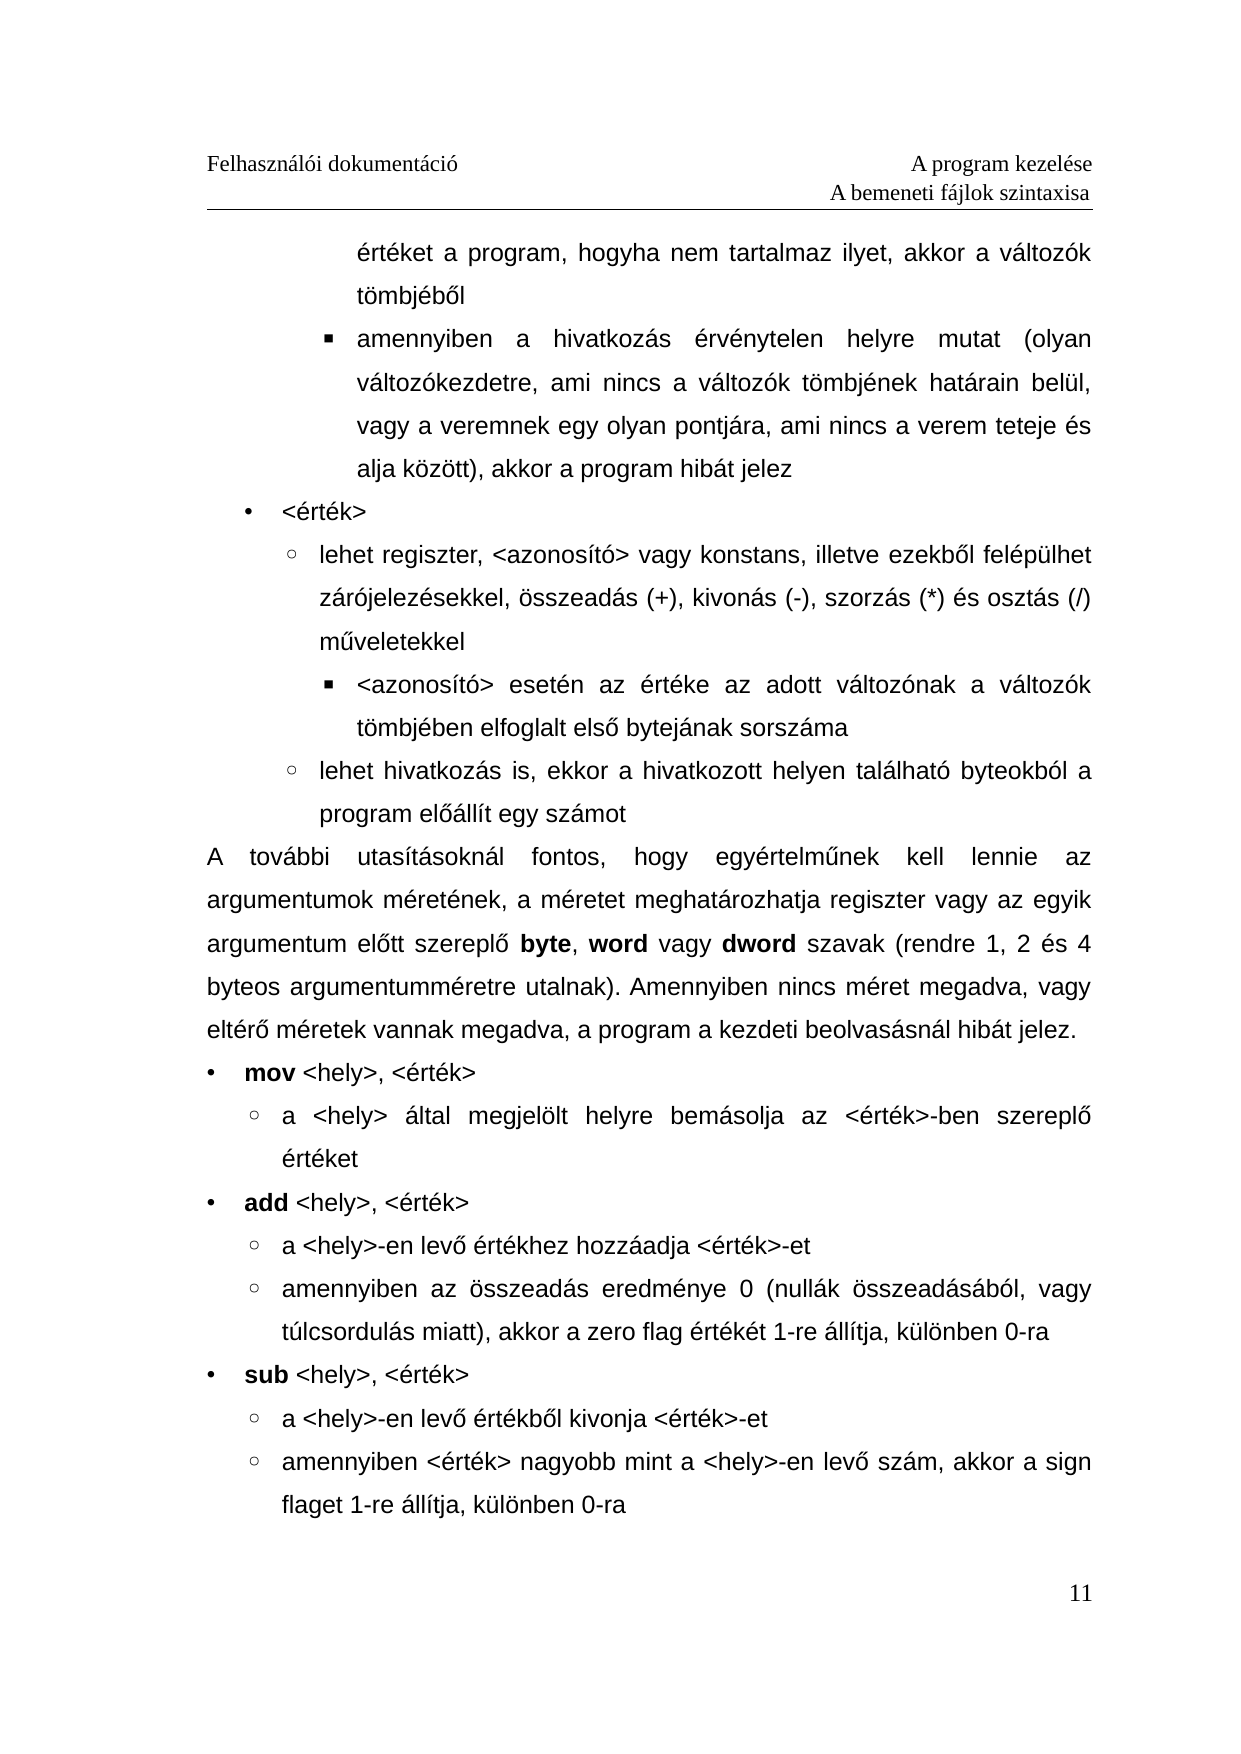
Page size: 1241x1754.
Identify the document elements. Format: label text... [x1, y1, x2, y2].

list amennyiben <érték> nagyobb mint a <hely>-en levő szám, akkor a sign flaget 1-re állítja, különben 0-ra [244, 1447, 1093, 1519]
list amennyiben a hivatkozás érvénytelen helyre mutat (olyan változókezdetre, ami nincs a változók tömbjének határain belül, vagy a veremnek egy olyan pontjára, ami nincs a verem teteje és alja között), akkor a program hibát jelez [319, 324, 1093, 483]
list sub <hely>, <érték> [207, 1360, 1093, 1389]
list amennyiben az összeadás eredménye 0 (nullák összeadásából, vagy túlcsordulás miatt), akkor a zero flag értékét 1-re állítja, különben 0-ra [244, 1274, 1093, 1346]
list add <hely>, <érték> [207, 1188, 1093, 1216]
list a <hely> által megjelölt helyre bemásolja az <érték>-ben szereplő értéket [244, 1101, 1093, 1173]
list lehet hivatkozás is, ekkor a hivatkozott helyen található byteokból a program előállít egy számot [282, 756, 1093, 828]
list <azonosító> esetén az értéke az adott változónak a változók tömbjében elfoglalt első bytejának sorszáma [319, 670, 1093, 742]
text A további utasításoknál fontos, hogy egyértelműnek kell lennie az argumentumok méretének, a méretet meghatározhatja regiszter vagy az egyik argumentum előtt szereplő byte, word vagy dword szavak (rendre 1, 2 és 4 byteos argumentumméretre utalnak). Amennyiben nincs méret megadva, vagy eltérő méretek vannak megadva, a program a kezdeti beolvasásnál hibát jelez. [207, 842, 1093, 1044]
list a <hely>-en levő értékhez hozzáadja <érték>-et [244, 1231, 1093, 1260]
list a <hely>-en levő értékből kivonja <érték>-et [244, 1404, 1093, 1432]
list mov <hely>, <érték> [207, 1058, 1093, 1087]
list értéket a program, hogyha nem tartalmaz ilyet, akkor a változók tömbjéből [319, 238, 1093, 310]
list <érték> [244, 497, 1093, 526]
list lehet regiszter, <azonosító> vagy konstans, illetve ezekből felépülhet zárójelezésekkel, összeadás (+), kivonás (-), szorzás (*) és osztás (/) műveletekkel [282, 540, 1093, 655]
